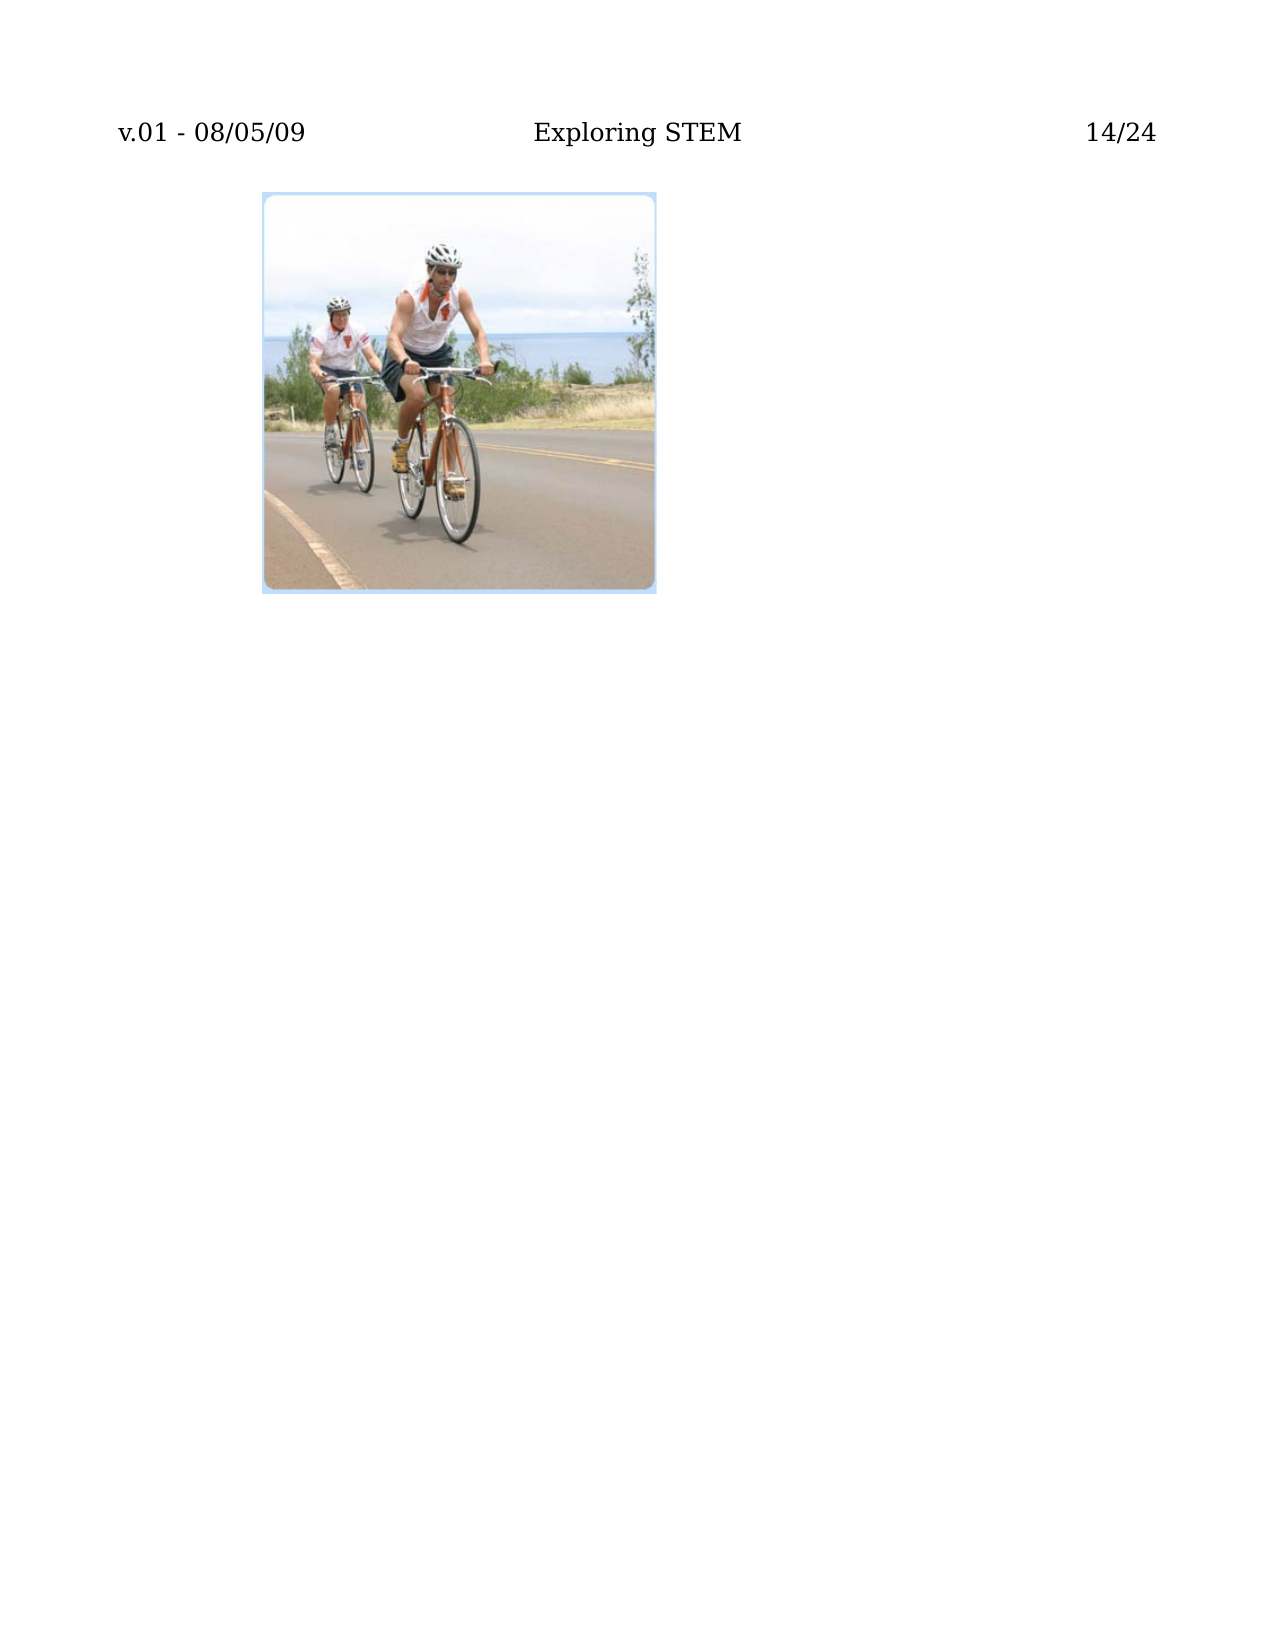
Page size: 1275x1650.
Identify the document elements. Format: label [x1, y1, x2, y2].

picture [262, 192, 657, 594]
